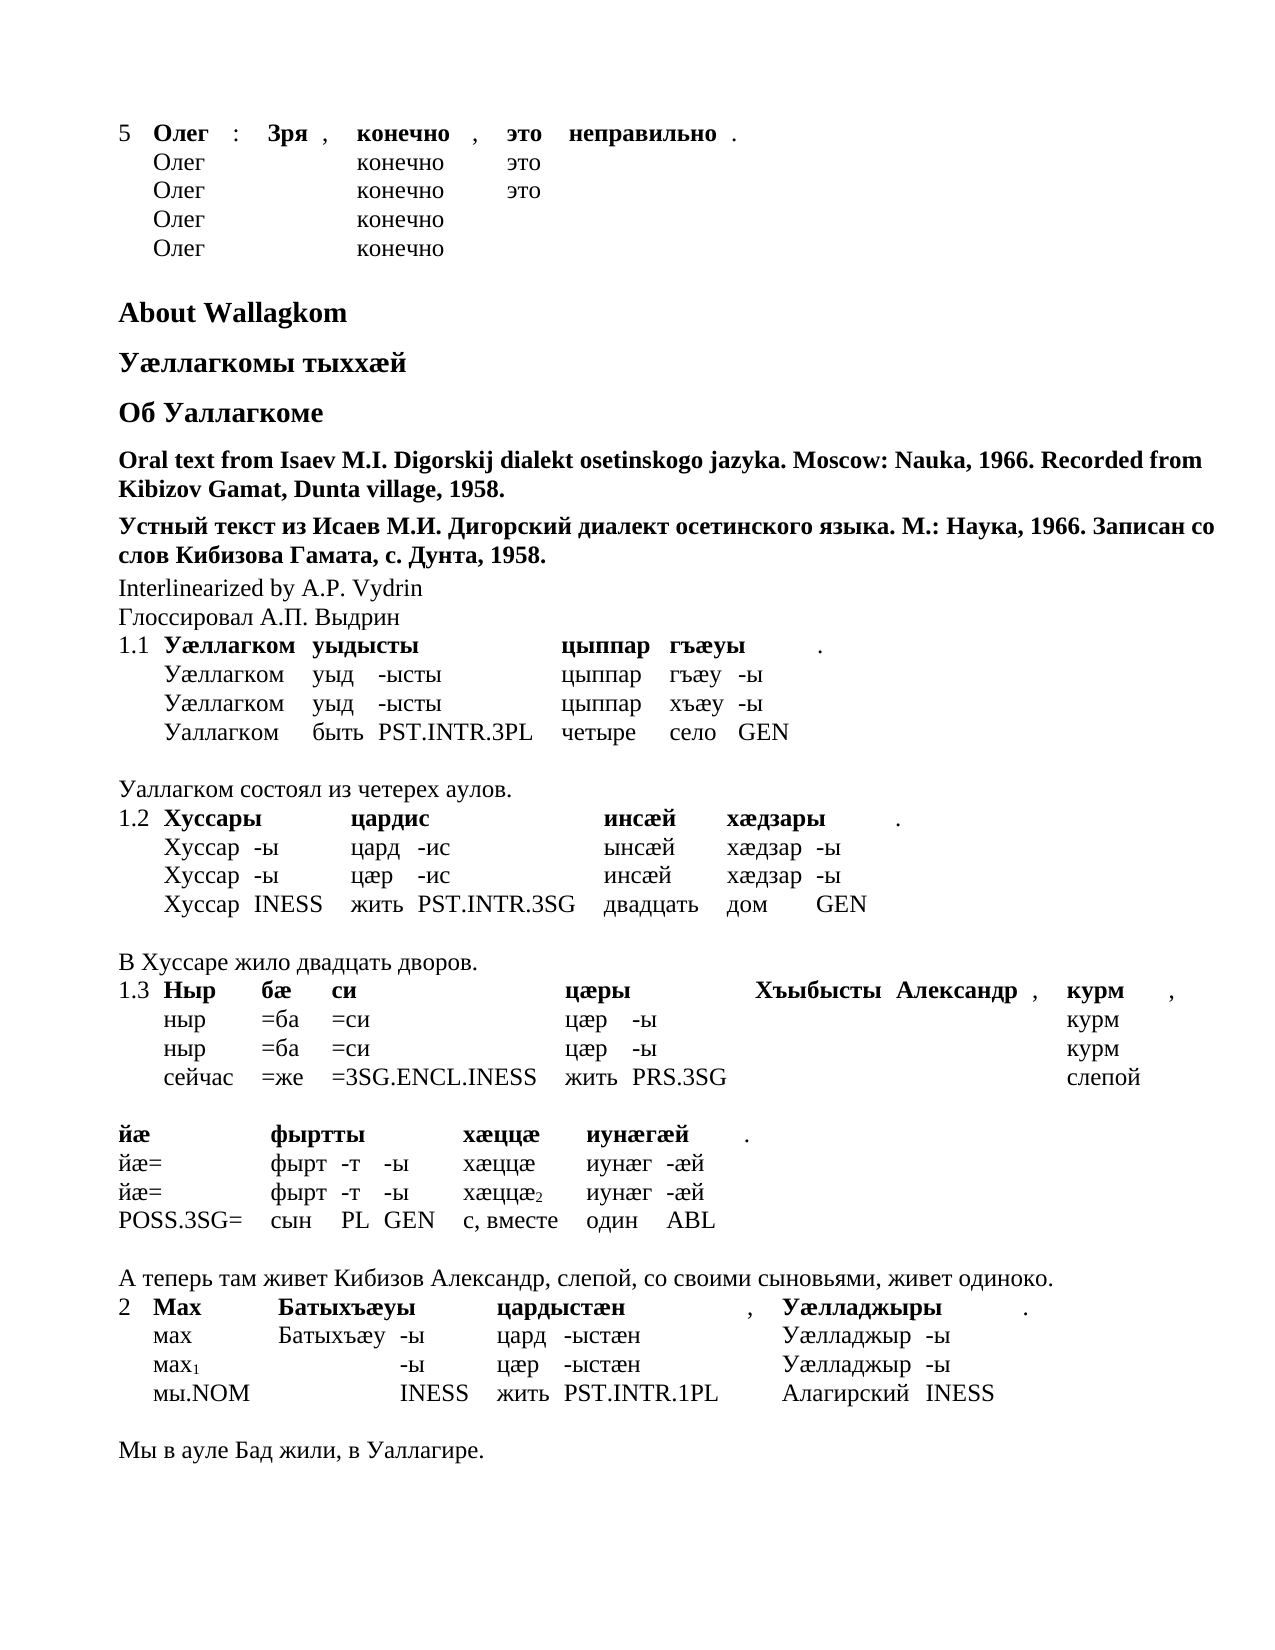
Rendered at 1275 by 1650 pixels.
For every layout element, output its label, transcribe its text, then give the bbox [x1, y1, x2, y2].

text -ы [253, 860, 323, 889]
text В Хуссаре жило двадцать дворов. [118, 947, 1249, 975]
text -ы [399, 1349, 469, 1378]
text PST.INTR.3PL [378, 717, 533, 745]
text фыртты [270, 1119, 449, 1148]
text INESS [399, 1378, 469, 1407]
text : [232, 118, 253, 147]
text это [507, 118, 555, 147]
text быть [312, 717, 364, 745]
text цардыстæн [497, 1292, 733, 1320]
text -ыстæн [563, 1320, 719, 1349]
text . [895, 803, 916, 832]
text PST.INTR.3SG [417, 889, 576, 918]
text ынсæй [604, 832, 699, 860]
text PST.INTR.1PL [563, 1378, 719, 1407]
text А теперь там живет Кибизов Александр, слепой, со своими сыновьями, живет одиноко. [118, 1263, 1249, 1292]
text -æй [666, 1177, 716, 1205]
text слепой [1067, 1062, 1141, 1090]
text 1.1 [118, 630, 149, 659]
text GEN [816, 889, 867, 918]
text мах1 [153, 1349, 250, 1378]
text =си [331, 1033, 537, 1062]
text Мы в ауле Бад жили, в Уаллагире. [118, 1435, 1249, 1464]
text цыппар [561, 630, 656, 659]
text курм [1067, 1004, 1141, 1033]
text -т [341, 1148, 370, 1177]
text -ыстæн [563, 1349, 719, 1378]
text Interlinearized by A.P. Vydrin [118, 573, 1249, 602]
text с, вместе [463, 1205, 558, 1234]
text Олег [153, 204, 205, 233]
text Олег [153, 147, 205, 176]
text Уæлладжыр [782, 1320, 912, 1349]
text PL [341, 1205, 370, 1234]
text Уæлладжыры [782, 1292, 1009, 1320]
text йæ [118, 1119, 257, 1148]
text Oral text from Isaev M.I. Digorskij dialekt osetinskogo jazyka. Moscow: Nauka, 1966. Recorded from Kibizov Gamat, Dunta village, 1958. [118, 445, 1249, 503]
text мах [153, 1320, 250, 1349]
text иунæгæй [586, 1119, 730, 1148]
text один [586, 1205, 652, 1234]
text POSS.3SG= [118, 1205, 243, 1234]
text . [817, 630, 838, 659]
text Устный текст из Исаев М.И. Дигорский диалект осетинского языка. М.: Наука, 1966. Записан со слов Кибизова Гамата, с. Дунта, 1958. [118, 511, 1249, 569]
text бæ [261, 975, 318, 1004]
text . [1022, 1292, 1043, 1320]
text . [731, 118, 752, 147]
text 1.3 [118, 975, 149, 1004]
text хæццæ [463, 1119, 572, 1148]
text цæр [565, 1033, 618, 1062]
text конечно [357, 147, 444, 176]
text -ы [384, 1148, 435, 1177]
text 5 [118, 118, 139, 147]
text Уæллагком [163, 630, 298, 659]
text сын [270, 1205, 327, 1234]
text 1.2 [118, 803, 149, 832]
text село [669, 717, 724, 745]
text GEN [384, 1205, 435, 1234]
text -ы [925, 1320, 995, 1349]
text Зря [267, 118, 308, 147]
text мы.NOM [153, 1378, 250, 1407]
text , [1032, 975, 1053, 1004]
text инсæй [604, 860, 699, 889]
text цæр [565, 1004, 618, 1033]
text ныр [163, 1033, 234, 1062]
text хъæу [669, 688, 724, 717]
text гъæу [669, 659, 724, 688]
text это [507, 176, 555, 204]
text =ба [261, 1033, 304, 1062]
text фырт [270, 1148, 327, 1177]
text Батыхъæуы [278, 1292, 483, 1320]
text йæ= [118, 1177, 243, 1205]
text жить [351, 889, 404, 918]
text Глоссировал А.П. Выдрин [118, 602, 1249, 630]
text =же [261, 1062, 304, 1090]
text хæццæ [463, 1148, 558, 1177]
text -ы [632, 1004, 727, 1033]
text конечно [357, 204, 444, 233]
text Алагирский [782, 1378, 912, 1407]
text -ы [738, 659, 789, 688]
text -ис [417, 860, 576, 889]
text =3SG.ENCL.INESS [331, 1062, 537, 1090]
text Уаллагком состоял из четерех аулов. [118, 774, 1249, 803]
text йæ= [118, 1148, 243, 1177]
text цардис [351, 803, 590, 832]
text -ы [816, 860, 867, 889]
text 2 [118, 1292, 139, 1320]
text иунæг [586, 1177, 652, 1205]
text ABL [666, 1205, 716, 1234]
text Олег [153, 233, 219, 262]
text Хъыбысты [755, 975, 882, 1004]
text курм [1067, 1033, 1141, 1062]
text цард [497, 1320, 550, 1349]
text . [744, 1119, 765, 1148]
title Уæллагкомы тыххæй [118, 345, 1249, 378]
text =ба [261, 1004, 304, 1033]
text конечно [357, 233, 458, 262]
text -ысты [378, 659, 533, 688]
text инсæй [604, 803, 713, 832]
text Олег [153, 118, 219, 147]
text дом [727, 889, 802, 918]
text Александр [896, 975, 1018, 1004]
text PRS.3SG [632, 1062, 727, 1090]
text , [322, 118, 343, 147]
text жить [497, 1378, 550, 1407]
title About Wallagkom [118, 295, 1249, 328]
text уыдысты [312, 630, 547, 659]
text си [331, 975, 551, 1004]
text Батыхъæу [278, 1320, 386, 1349]
text Уæллагком [163, 688, 284, 717]
text INESS [253, 889, 323, 918]
text неправильно [568, 118, 717, 147]
text уыд [312, 659, 364, 688]
text -æй [666, 1148, 716, 1177]
text цыппар [561, 688, 642, 717]
text Хуссар [163, 889, 240, 918]
text цард [351, 832, 404, 860]
text Уаллагком [163, 717, 284, 745]
text , [747, 1292, 768, 1320]
text цыппар [561, 659, 642, 688]
text ныр [163, 1004, 234, 1033]
text -ы [384, 1177, 435, 1205]
text конечно [357, 118, 458, 147]
text -ысты [378, 688, 533, 717]
text это [507, 147, 541, 176]
text Мах [153, 1292, 264, 1320]
text хæццæ2 [463, 1177, 558, 1205]
text -ис [417, 832, 576, 860]
text , [472, 118, 493, 147]
text Ныр [163, 975, 247, 1004]
text жить [565, 1062, 618, 1090]
text двадцать [604, 889, 699, 918]
text Уæлладжыр [782, 1349, 912, 1378]
text уыд [312, 688, 364, 717]
text иунæг [586, 1148, 652, 1177]
text цæр [497, 1349, 550, 1378]
text сейчас [163, 1062, 234, 1090]
text -ы [632, 1033, 727, 1062]
text фырт [270, 1177, 327, 1205]
text хæдзар [727, 832, 802, 860]
text -т [341, 1177, 370, 1205]
text =си [331, 1004, 537, 1033]
text цæр [351, 860, 404, 889]
text -ы [925, 1349, 995, 1378]
text Хуссар [163, 860, 240, 889]
text цæры [565, 975, 741, 1004]
text конечно [357, 176, 444, 204]
text гъæуы [669, 630, 803, 659]
text курм [1067, 975, 1154, 1004]
text Хуссар [163, 832, 240, 860]
title Об Уаллагкоме [118, 395, 1249, 429]
text -ы [253, 832, 323, 860]
text -ы [816, 832, 867, 860]
text хæдзары [727, 803, 881, 832]
text хæдзар [727, 860, 802, 889]
text Олег [153, 176, 205, 204]
text -ы [738, 688, 789, 717]
text , [1168, 975, 1189, 1004]
text GEN [738, 717, 789, 745]
text Хуссары [163, 803, 337, 832]
text Уæллагком [163, 659, 284, 688]
text четыре [561, 717, 642, 745]
text -ы [399, 1320, 469, 1349]
text INESS [925, 1378, 995, 1407]
